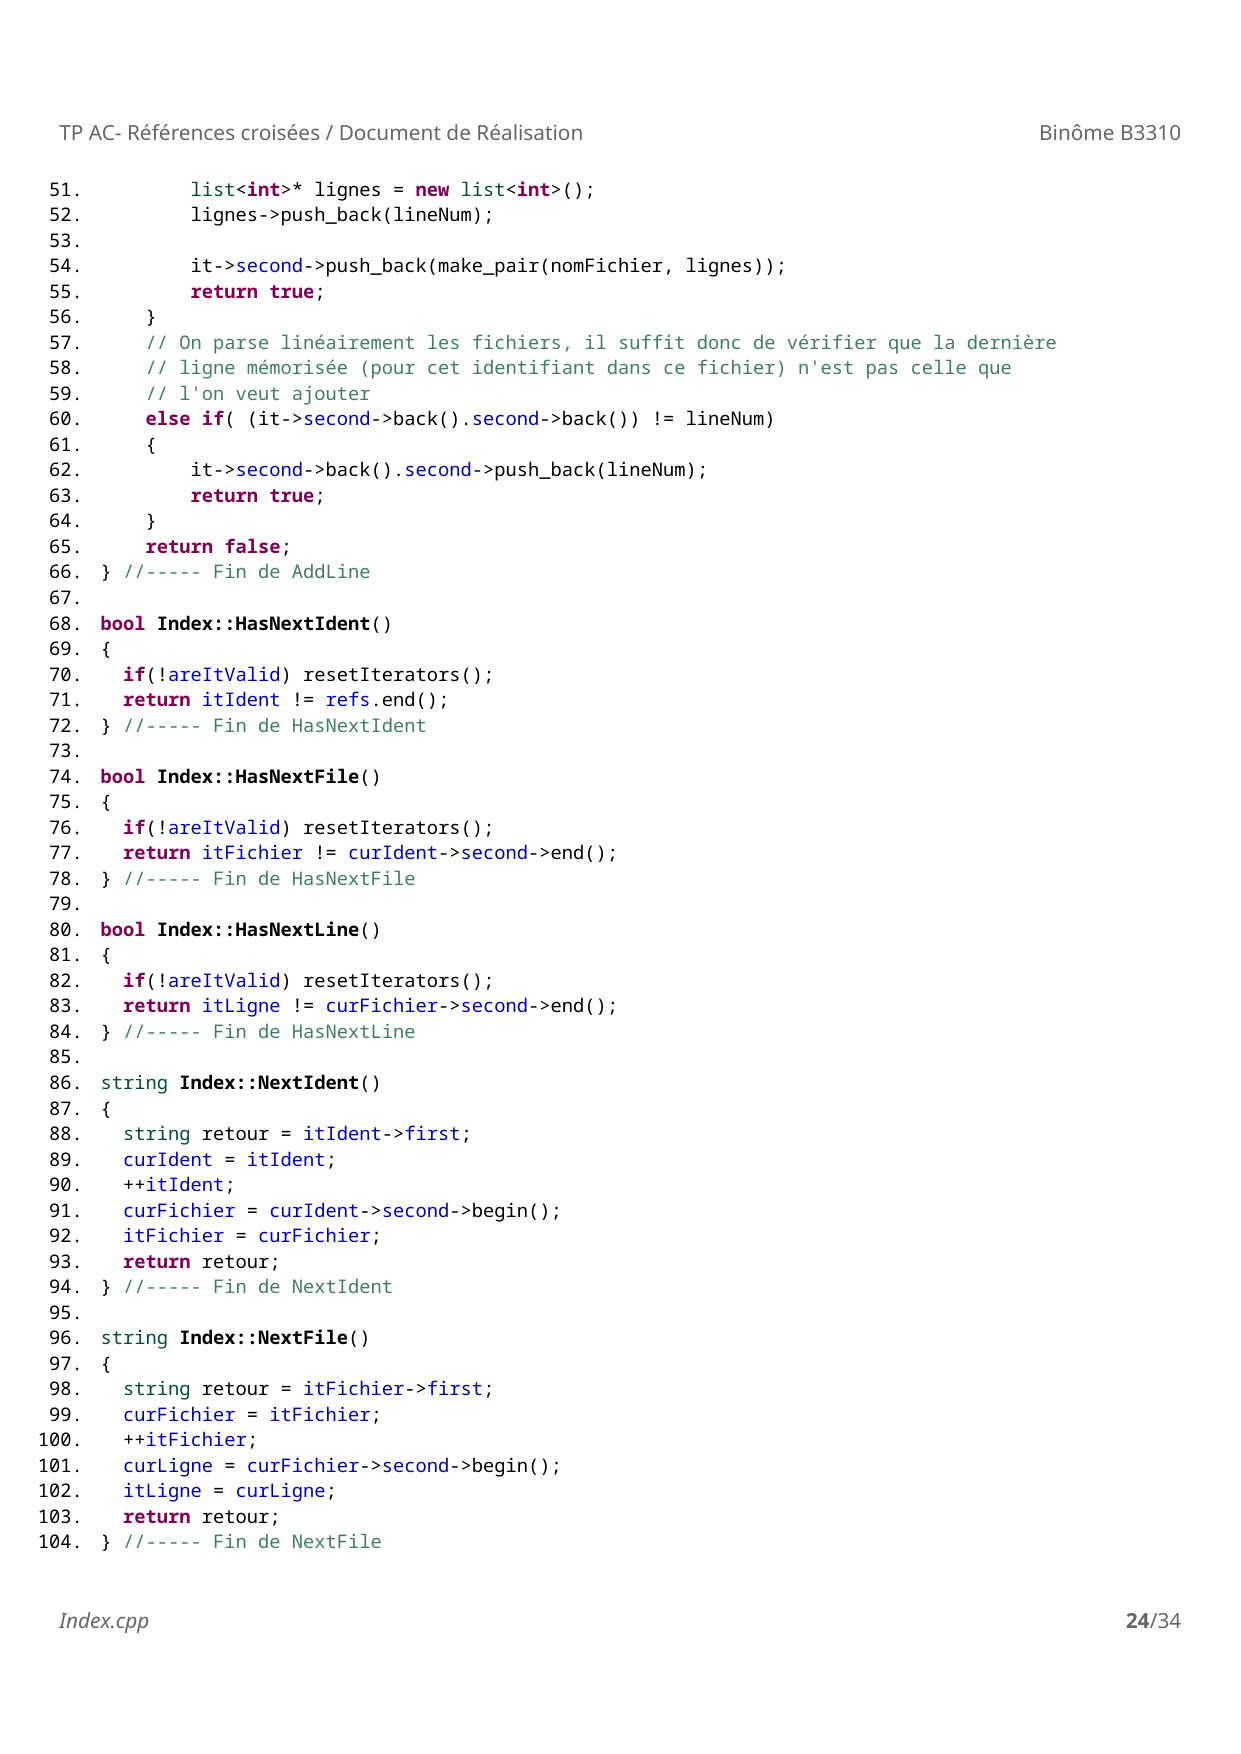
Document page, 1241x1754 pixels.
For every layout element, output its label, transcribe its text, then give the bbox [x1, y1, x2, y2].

list return true; [83, 278, 1181, 304]
list lignes->push_back(lineNum); [83, 202, 1181, 227]
list curFichier = curIdent->second->begin(); [83, 1197, 1181, 1222]
list itLigne = curLigne; [83, 1478, 1181, 1503]
list bool Index::HasNextLine() [83, 916, 1181, 942]
list { [83, 431, 1181, 457]
list it->second->push_back(make_pair(nomFichier, lignes)); [83, 253, 1181, 278]
list return itLigne != curFichier->second->end(); [83, 993, 1181, 1018]
list itFichier = curFichier; [83, 1222, 1181, 1248]
list { [83, 635, 1181, 661]
list ++itFichier; [83, 1427, 1181, 1452]
list if(!areItValid) resetIterators(); [83, 967, 1181, 993]
list bool Index::HasNextFile() [83, 763, 1181, 788]
list ++itIdent; [83, 1171, 1181, 1197]
list if(!areItValid) resetIterators(); [83, 814, 1181, 839]
list return false; [83, 533, 1181, 559]
list curLigne = curFichier->second->begin(); [83, 1452, 1181, 1478]
list return itFichier != curIdent->second->end(); [83, 839, 1181, 865]
list string Index::NextIdent() [83, 1069, 1181, 1095]
list // l'on veut ajouter [83, 380, 1181, 406]
list string retour = itIdent->first; [83, 1120, 1181, 1146]
list curFichier = itFichier; [83, 1401, 1181, 1427]
list return retour; [83, 1248, 1181, 1273]
list } //----- Fin de AddLine [83, 559, 1181, 584]
list } //----- Fin de NextFile [83, 1529, 1181, 1554]
list return itIdent != refs.end(); [83, 686, 1181, 712]
list if(!areItValid) resetIterators(); [83, 661, 1181, 686]
list bool Index::HasNextIdent() [83, 610, 1181, 635]
list list<int>* lignes = new list<int>(); [83, 176, 1181, 202]
list it->second->back().second->push_back(lineNum); [83, 457, 1181, 482]
list { [83, 1095, 1181, 1120]
list // ligne mémorisée (pour cet identifiant dans ce fichier) n'est pas celle que [83, 355, 1181, 380]
list } //----- Fin de NextIdent [83, 1273, 1181, 1299]
list } //----- Fin de HasNextLine [83, 1018, 1181, 1044]
list } //----- Fin de HasNextIdent [83, 712, 1181, 737]
list string Index::NextFile() [83, 1324, 1181, 1350]
list // On parse linéairement les fichiers, il suffit donc de vérifier que la dernière [83, 329, 1181, 355]
list } [83, 304, 1181, 329]
list return true; [83, 482, 1181, 508]
list string retour = itFichier->first; [83, 1376, 1181, 1401]
list return retour; [83, 1503, 1181, 1529]
list { [83, 942, 1181, 967]
list curIdent = itIdent; [83, 1146, 1181, 1171]
list } //----- Fin de HasNextFile [83, 865, 1181, 891]
list } [83, 508, 1181, 533]
list { [83, 788, 1181, 814]
list else if( (it->second->back().second->back()) != lineNum) [83, 406, 1181, 431]
list { [83, 1350, 1181, 1376]
